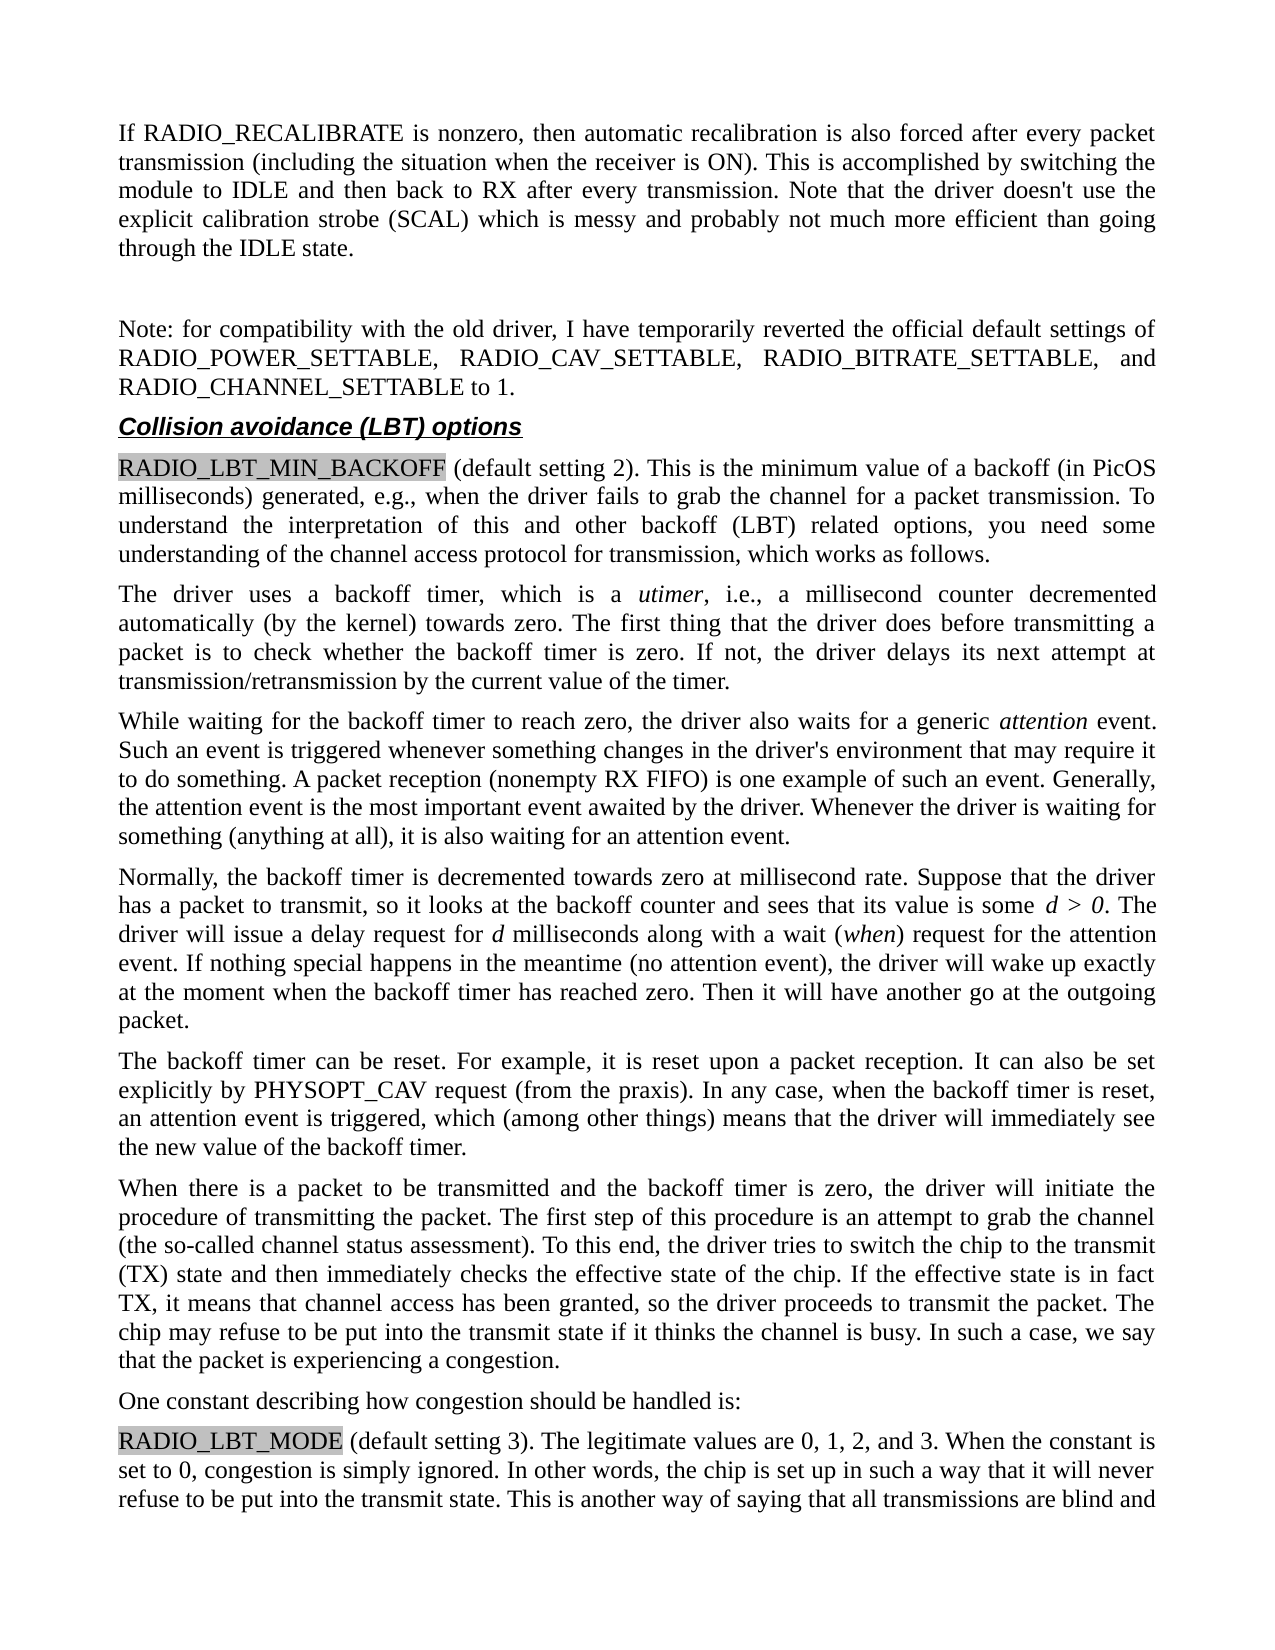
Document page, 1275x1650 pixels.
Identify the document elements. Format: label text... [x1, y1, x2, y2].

text The backoff timer can be reset. For example, it is reset upon a packet reception. It can also be set explicitly by PHYSOPT_CAV request (from the praxis). In any case, when the backoff timer is reset, an attention event is triggered, which (among other things) means that the driver will immediately see the new value of the backoff timer. [118, 1046, 1157, 1161]
subtitle Collision avoidance (LBT) options [118, 412, 1157, 441]
text The driver uses a backoff timer, which is a utimer, i.e., a millisecond counter decremented automatically (by the kernel) towards zero. The first thing that the driver does before transmitting a packet is to check whether the backoff timer is zero. If not, the driver delays its next attempt at transmission/retransmission by the current value of the timer. [118, 579, 1157, 694]
text Normally, the backoff timer is decremented towards zero at millisecond rate. Suppose that the driver has a packet to transmit, so it looks at the backoff counter and sees that its value is some d > 0. The driver will issue a delay request for d milliseconds along with a wait (when) request for the attention event. If nothing special happens in the meantime (no attention event), the driver will wake up exactly at the moment when the backoff timer has reached zero. Then it will have another go at the outgoing packet. [118, 862, 1157, 1034]
text While waiting for the backoff timer to reach zero, the driver also waits for a generic attention event. Such an event is triggered whenever something changes in the driver's environment that may require it to do something. A packet reception (nonempty RX FIFO) is one example of such an event. Generally, the attention event is the most important event awaited by the driver. Whenever the driver is waiting for something (anything at all), it is also waiting for an attention event. [118, 706, 1157, 850]
text RADIO_LBT_MODE (default setting 3). The legitimate values are 0, 1, 2, and 3. When the constant is set to 0, congestion is simply ignored. In other words, the chip is set up in such a way that it will never refuse to be put into the transmit state. This is another way of saying that all transmissions are blind and [118, 1426, 1157, 1513]
text When there is a packet to be transmitted and the backoff timer is zero, the driver will initiate the procedure of transmitting the packet. The first step of this procedure is an attempt to grab the channel (the so-called channel status assessment). To this end, the driver tries to switch the chip to the transmit (TX) state and then immediately checks the effective state of the chip. If the effective state is in fact TX, it means that channel access has been granted, so the driver proceeds to transmit the packet. The chip may refuse to be put into the transmit state if it thinks the channel is busy. In such a case, we say that the packet is experiencing a congestion. [118, 1173, 1157, 1374]
text One constant describing how congestion should be handled is: [118, 1386, 1157, 1414]
text RADIO_LBT_MIN_BACKOFF (default setting 2). This is the minimum value of a backoff (in PicOS milliseconds) generated, e.g., when the driver fails to grab the channel for a packet transmission. To understand the interpretation of this and other backoff (LBT) related options, you need some understanding of the channel access protocol for transmission, which works as follows. [118, 453, 1157, 568]
text If RADIO_RECALIBRATE is nonzero, then automatic recalibration is also forced after every packet transmission (including the situation when the receiver is ON). This is accomplished by switching the module to IDLE and then back to RX after every transmission. Note that the driver doesn't use the explicit calibration strobe (SCAL) which is messy and probably not much more efficient than going through the IDLE state. [118, 118, 1157, 262]
text Note: for compatibility with the old driver, I have temporarily reverted the official default settings of RADIO_POWER_SETTABLE, RADIO_CAV_SETTABLE, RADIO_BITRATE_SETTABLE, and RADIO_CHANNEL_SETTABLE to 1. [118, 314, 1157, 400]
